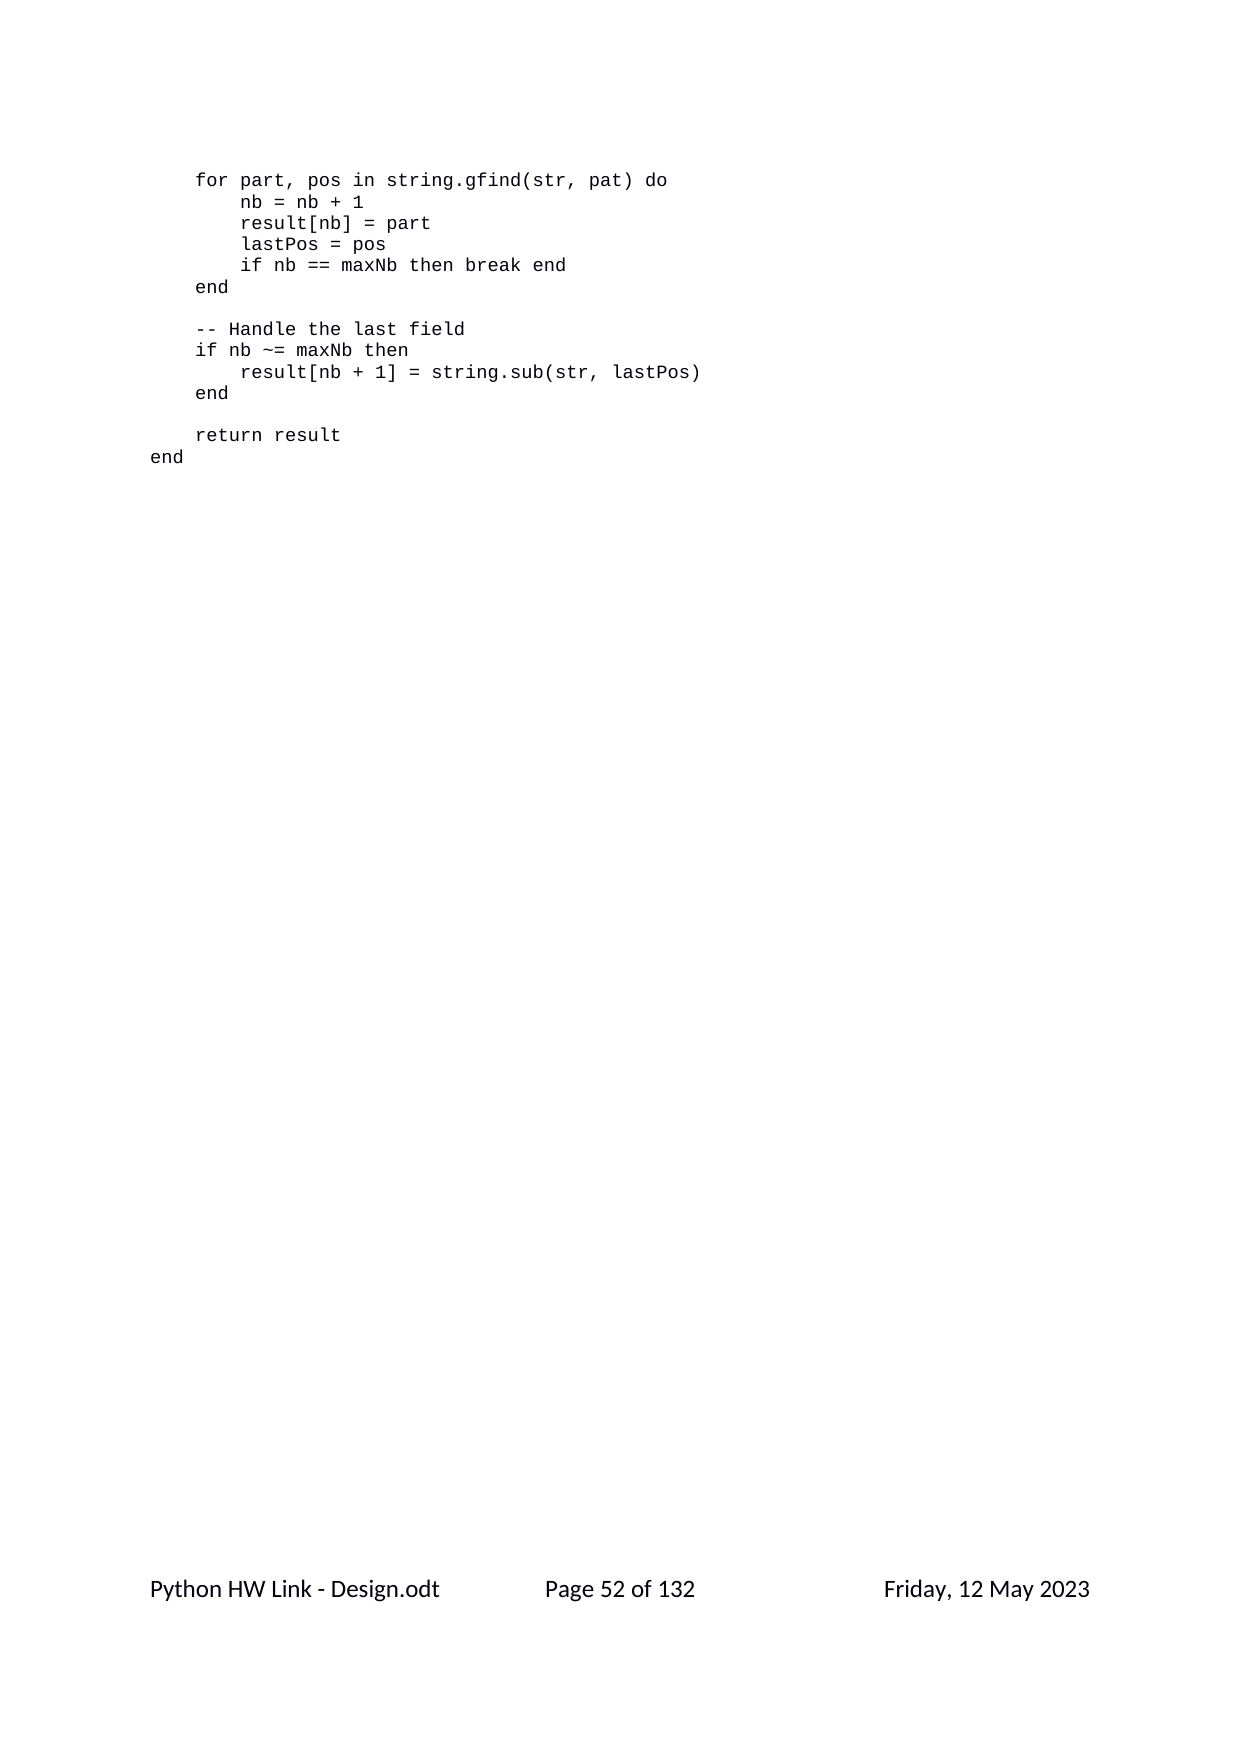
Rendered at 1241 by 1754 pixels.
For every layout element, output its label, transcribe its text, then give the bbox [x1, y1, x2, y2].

text if nb ~= maxNb then [150, 341, 1090, 362]
text nb = nb + 1 [150, 192, 1090, 214]
text lastPos = pos [150, 235, 1090, 256]
text return result [150, 426, 1090, 447]
text end [150, 277, 1090, 299]
text -- Handle the last field [150, 320, 1090, 341]
text result[nb] = part [150, 214, 1090, 235]
text end [150, 384, 1090, 405]
text for part, pos in string.gfind(str, pat) do [150, 171, 1090, 192]
text if nb == maxNb then break end [150, 256, 1090, 277]
text result[nb + 1] = string.sub(str, lastPos) [150, 362, 1090, 384]
text end [150, 447, 1090, 469]
